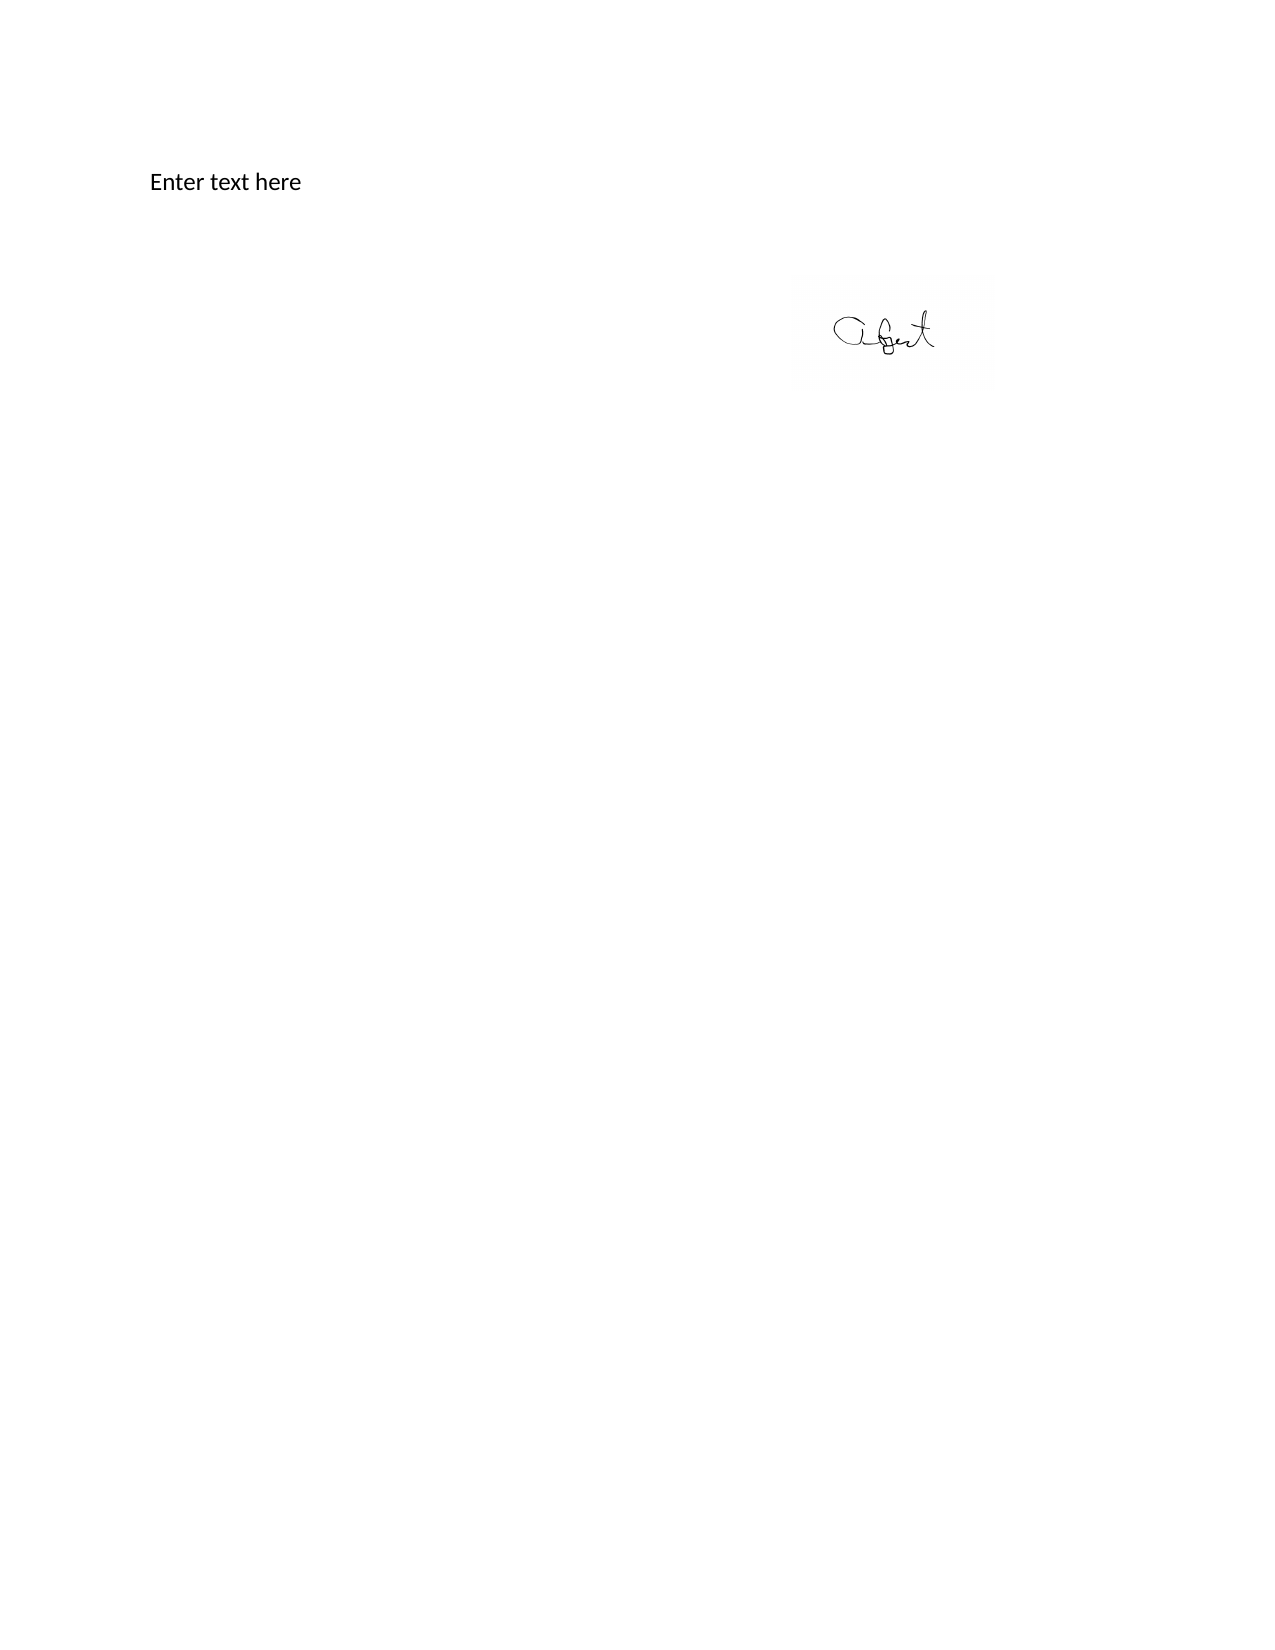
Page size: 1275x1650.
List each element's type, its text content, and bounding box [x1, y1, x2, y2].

text Enter text here [150, 171, 1125, 196]
picture [790, 275, 996, 391]
